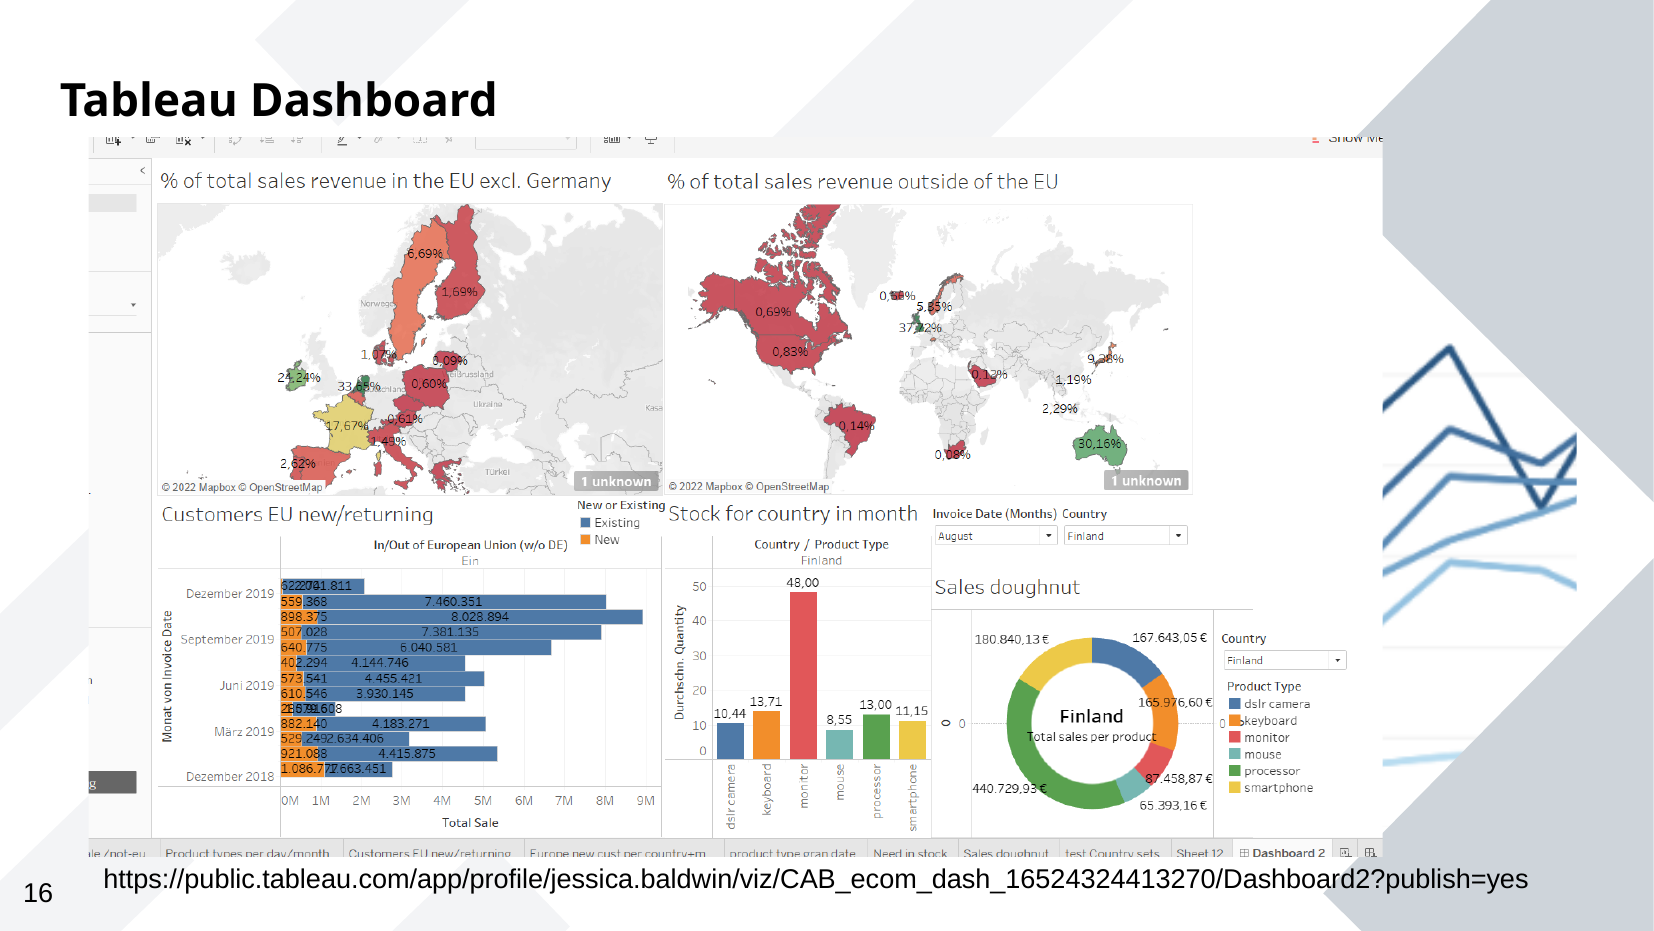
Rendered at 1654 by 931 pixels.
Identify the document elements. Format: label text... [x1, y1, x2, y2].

text_box [8, 870, 88, 916]
text_box Tableau Dashboard [45, 60, 631, 138]
picture [88, 137, 1577, 857]
text_box https://public.tableau.com/app/profile/jessica.baldwin/viz/CAB_ecom_dash_16524324413270/Dashboard2?publish=yes [88, 856, 1654, 916]
